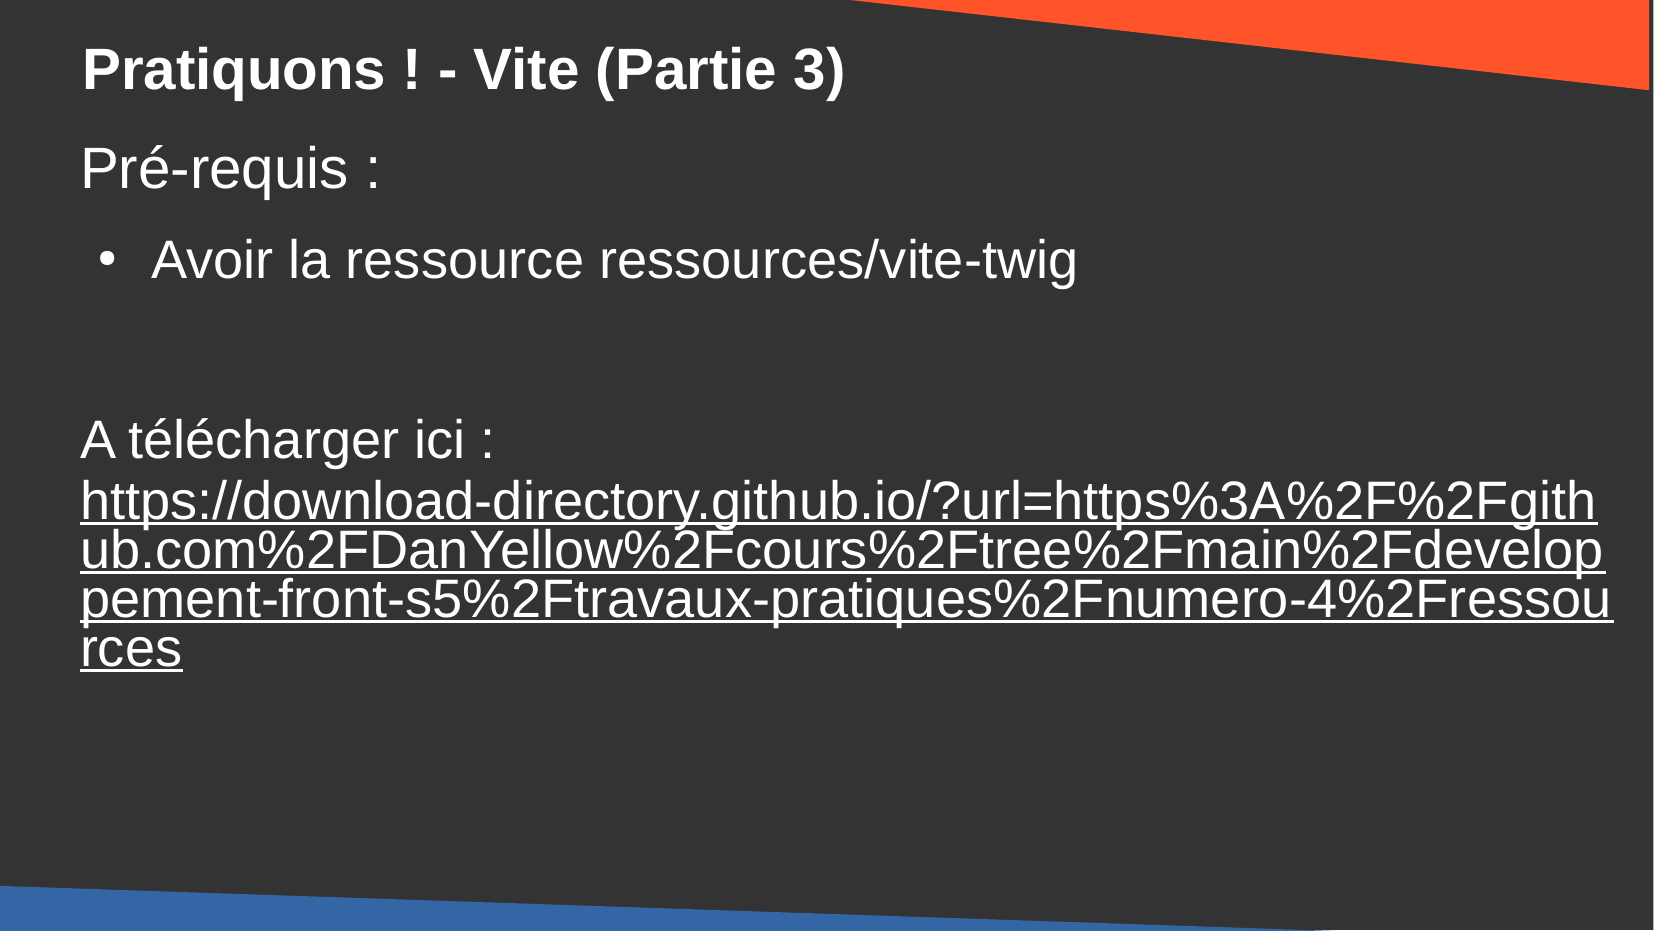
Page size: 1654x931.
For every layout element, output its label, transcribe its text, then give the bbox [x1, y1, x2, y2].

text_box [0, 885, 1337, 931]
list Pré-requis : Avoir la ressource ressources/vite-twig A télécharger ici : https://download-directory.github.io/?url=https%3A%2F%2Fgithub.com%2FDanYellow%2Fcours%2Ftree%2Fmain%2Fdeveloppement-front-s5%2Ftravaux-pratiques%2Fnumero-4%2Fressources [80, 135, 1620, 721]
title Pratiquons ! - Vite (Partie 3) [82, 37, 1571, 114]
text_box [850, 0, 1650, 91]
